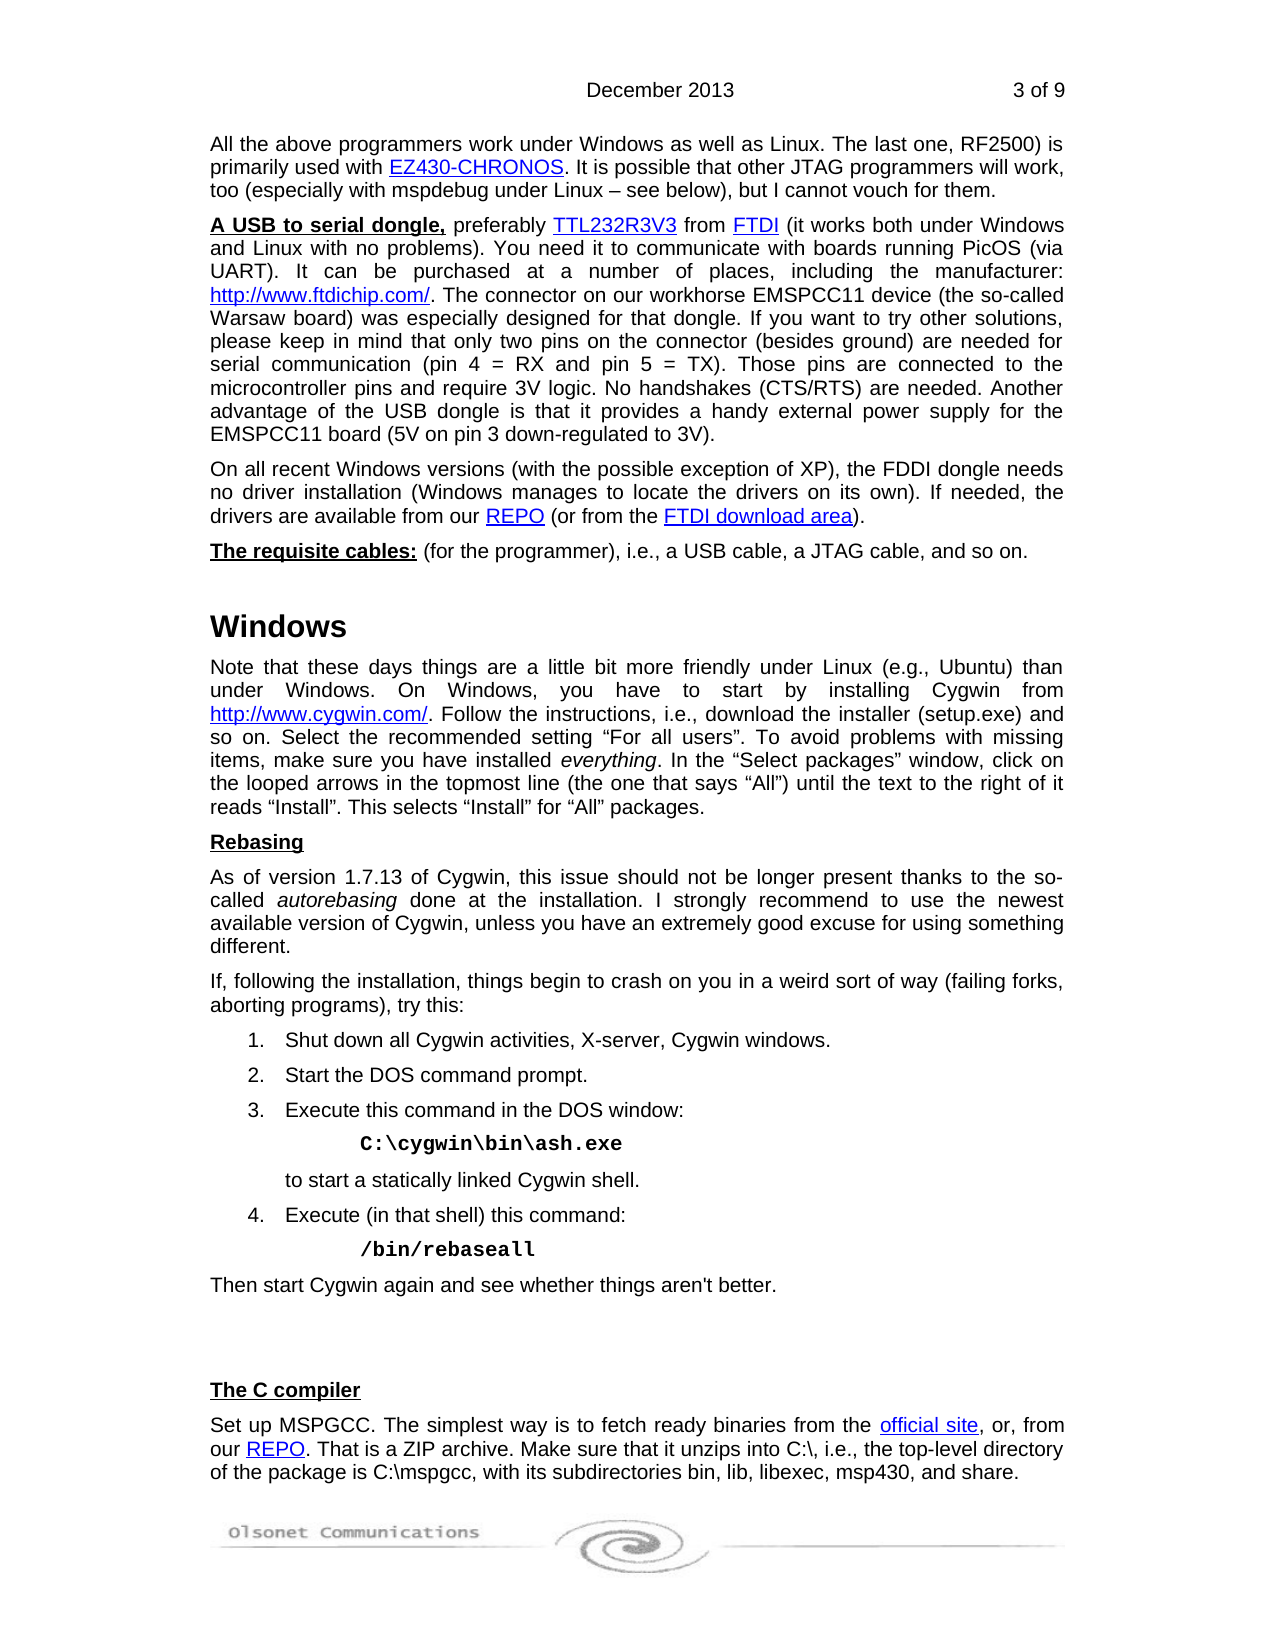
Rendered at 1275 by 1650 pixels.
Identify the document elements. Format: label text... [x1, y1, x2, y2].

text Note that these days things are a little bit more friendly under Linux (e.g., Ubuntu) than under Windows. On Windows, you have to start by installing Cygwin from http://www.cygwin.com/. Follow the instructions, i.e., download the installer (setup.exe) and so on. Select the recommended setting “For all users”. To avoid problems with missing items, make sure you have installed everything. In the “Select packages” window, click on the looped arrows in the topmost line (the one that says “All”) until the text to the right of it reads “Install”. This selects “Install” for “All” packages. [210, 656, 1065, 818]
list to start a statically linked Cygwin shell. [247, 1168, 1065, 1192]
list Start the DOS command prompt. [247, 1063, 1065, 1086]
list Execute this command in the DOS window: [247, 1098, 1065, 1121]
text All the above programmers work under Windows as well as Linux. The last one, RF2500) is primarily used with EZ430-CHRONOS. It is possible that other JTAG programmers will work, too (especially with mspdebug under Linux – see below), but I cannot vouch for them. [210, 132, 1065, 202]
text If, following the installation, things begin to crash on you in a weird sort of way (failing forks, aborting programs), try this: [210, 970, 1065, 1016]
text Then start Cygwin again and see whether things aren't better. [210, 1274, 1065, 1297]
text The requisite cables: (for the programmer), i.e., a USB cable, a JTAG cable, and so on. [210, 539, 1065, 562]
text On all recent Windows versions (with the possible exception of XP), the FDDI dongle needs no driver installation (Windows manages to locate the drivers on its own). If needed, the drivers are available from our REPO (or from the FTDI download area). [210, 458, 1065, 527]
list Execute (in that shell) this command: [247, 1203, 1065, 1227]
text The C compiler [210, 1379, 1065, 1402]
text Rebasing [210, 830, 1065, 853]
text Set up MSPGCC. The simplest way is to fetch ready binaries from the official site, or, from our REPO. That is a ZIP archive. Make sure that it unzips into C:\, i.e., the top-level directory of the package is C:\mspgcc, with its subdirectories bin, lib, libexec, msp430, and share. [210, 1414, 1065, 1484]
list Shut down all Cygwin activities, X-server, Cygwin windows. [247, 1028, 1065, 1051]
list C:\cygwin\bin\ash.exe [322, 1133, 1065, 1157]
picture [210, 1504, 1065, 1596]
list /bin/rebaseall [322, 1238, 1065, 1262]
text As of version 1.7.13 of Cygwin, this issue should not be longer present thanks to the so-called autorebasing done at the installation. I strongly recommend to use the newest available version of Cygwin, unless you have an extremely good excuse for using something different. [210, 865, 1065, 958]
text A USB to serial dongle, preferably TTL232R3V3 from FTDI (it works both under Windows and Linux with no problems). You need it to communicate with boards running PicOS (via UART). It can be purchased at a number of places, including the manufacturer: http://www.ftdichip.com/. The connector on our workhorse EMSPCC11 device (the so-called Warsaw board) was especially designed for that dongle. If you want to try other solutions, please keep in mind that only two pins on the connector (besides ground) are needed for serial communication (pin 4 = RX and pin 5 = TX). Those pins are connected to the microcontroller pins and require 3V logic. No handshakes (CTS/RTS) are needed. Another advantage of the USB dongle is that it provides a handy external power supply for the EMSPCC11 board (5V on pin 3 down-regulated to 3V). [210, 214, 1065, 446]
subtitle Windows [210, 609, 1065, 644]
